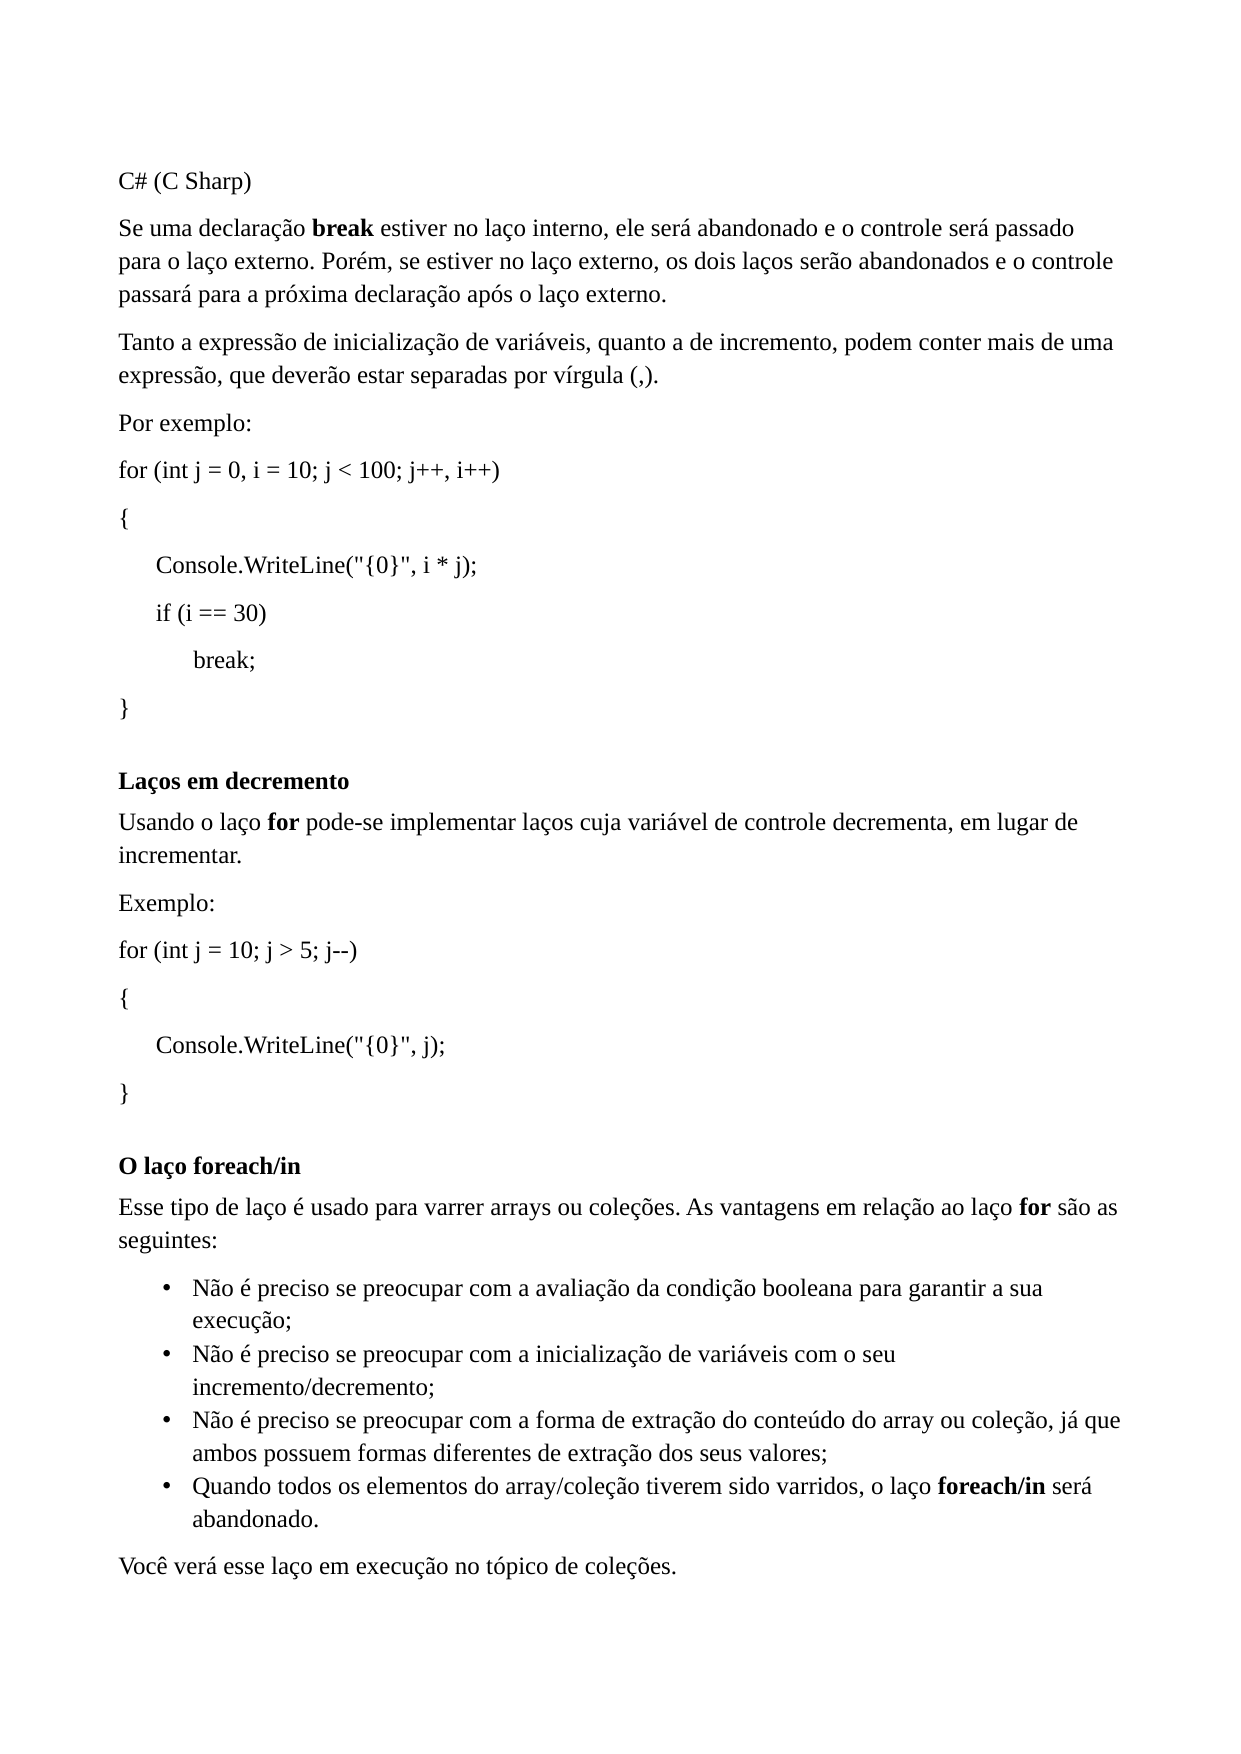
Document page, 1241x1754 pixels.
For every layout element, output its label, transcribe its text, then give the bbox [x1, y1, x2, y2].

text Esse tipo de laço é usado para varrer arrays ou coleções. As vantagens em relação ao laço for são as seguintes: [118, 1192, 1122, 1254]
text break; [118, 646, 1122, 674]
subtitle O laço foreach/in [118, 1151, 1122, 1179]
list Não é preciso se preocupar com a forma de extração do conteúdo do array ou coleção, já que ambos possuem formas diferentes de extração dos seus valores; [162, 1405, 1122, 1466]
subtitle Laços em decremento [118, 766, 1122, 794]
text Console.WriteLine("{0}", j); [118, 1031, 1122, 1059]
list Não é preciso se preocupar com a inicialização de variáveis com o seu incremento/decremento; [162, 1339, 1122, 1400]
text Exemplo: [118, 888, 1122, 916]
list Quando todos os elementos do array/coleção tiverem sido varridos, o laço foreach/in será abandonado. [162, 1471, 1122, 1532]
text } [118, 1078, 1122, 1107]
text { [118, 983, 1122, 1012]
text Você verá esse laço em execução no tópico de coleções. [118, 1551, 1122, 1580]
text for (int j = 0, i = 10; j < 100; j++, i++) [118, 455, 1122, 484]
text } [118, 693, 1122, 722]
text if (i == 30) [118, 598, 1122, 627]
text Console.WriteLine("{0}", i * j); [118, 550, 1122, 579]
text Por exemplo: [118, 408, 1122, 436]
list Não é preciso se preocupar com a avaliação da condição booleana para garantir a sua execução; [162, 1273, 1122, 1334]
text Se uma declaração break estiver no laço interno, ele será abandonado e o controle será passado para o laço externo. Porém, se estiver no laço externo, os dois laços serão abandonados e o controle passará para a próxima declaração após o laço externo. [118, 213, 1122, 308]
text for (int j = 10; j > 5; j--) [118, 935, 1122, 964]
text Tanto a expressão de inicialização de variáveis, quanto a de incremento, podem conter mais de uma expressão, que deverão estar separadas por vírgula (,). [118, 327, 1122, 389]
text Usando o laço for pode-se implementar laços cuja variável de controle decrementa, em lugar de incrementar. [118, 807, 1122, 869]
text C# (C Sharp) [118, 166, 1122, 194]
text { [118, 503, 1122, 532]
